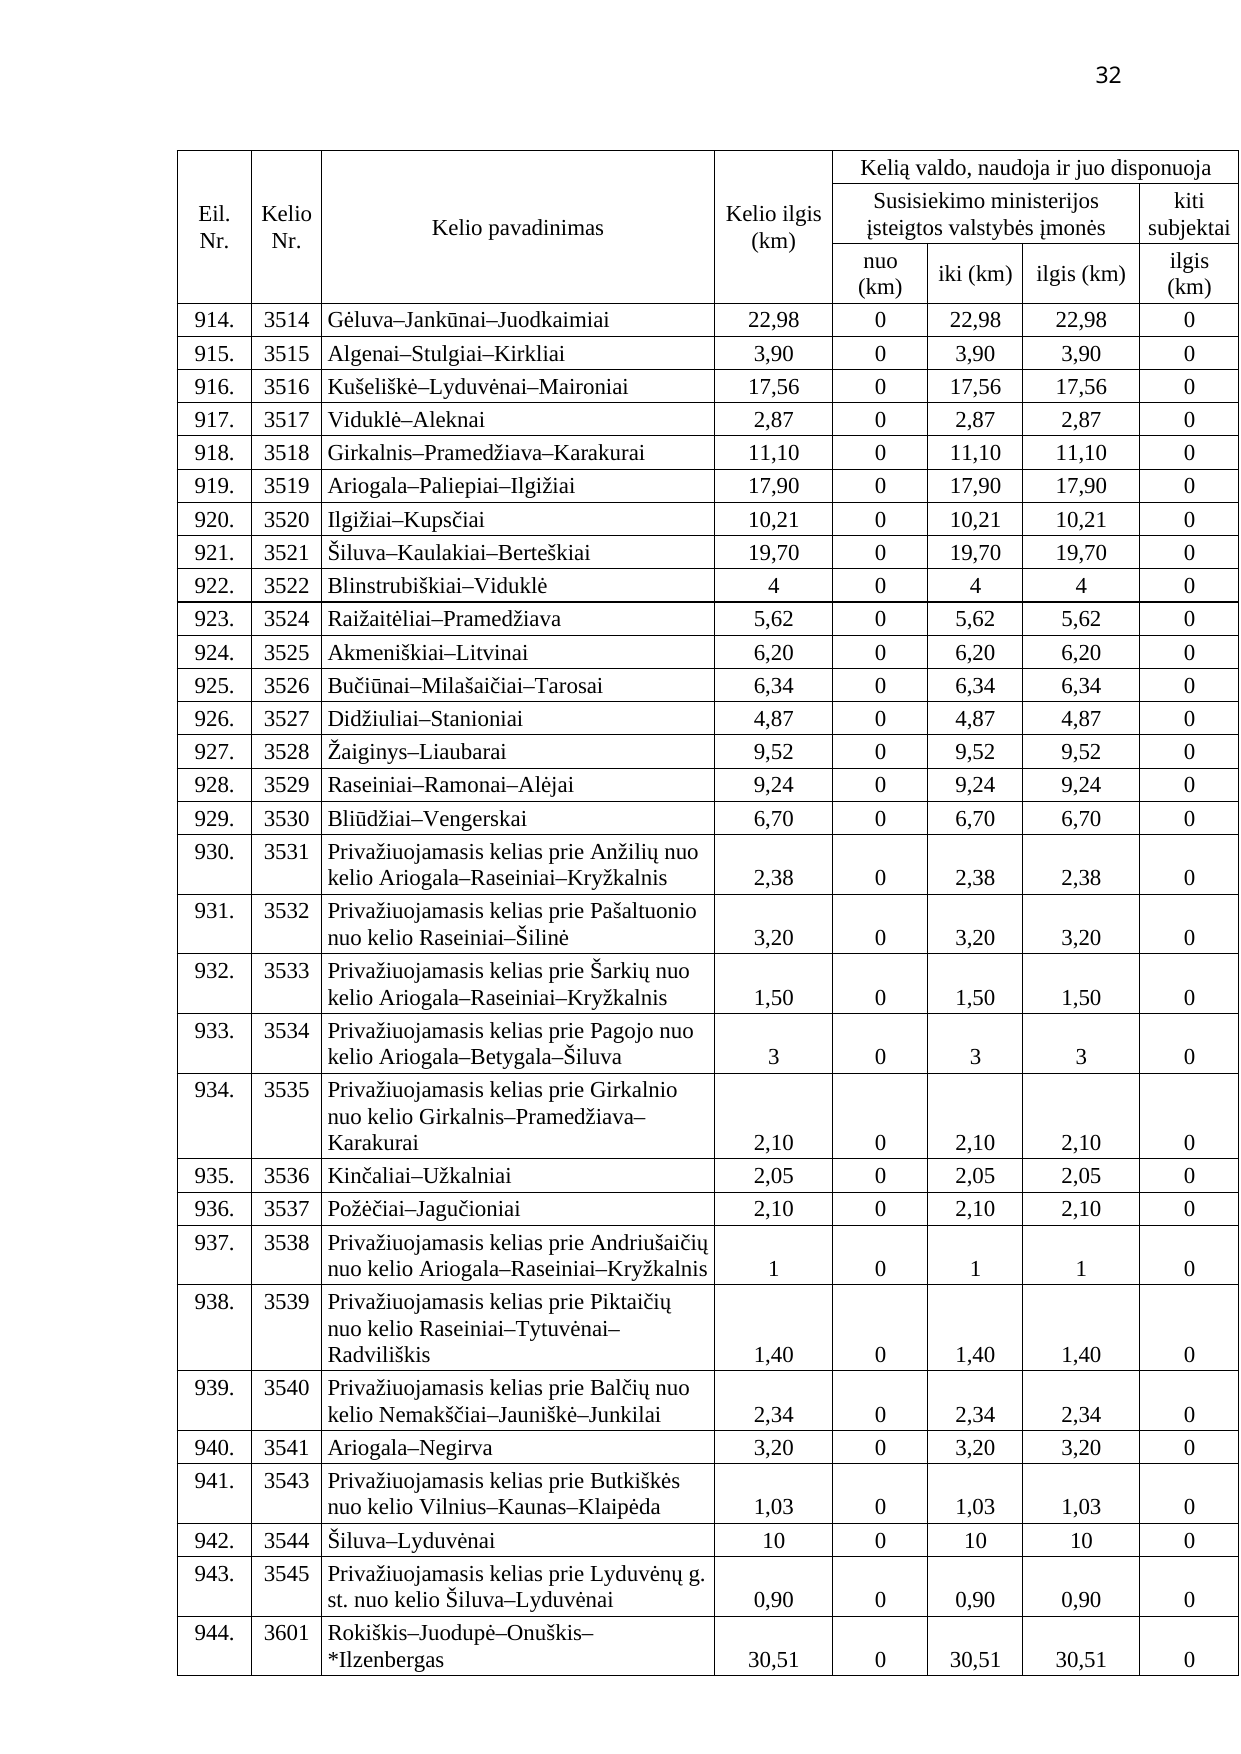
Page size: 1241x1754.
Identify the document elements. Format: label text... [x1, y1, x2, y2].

table_cell Privažiuojamasis kelias prie Piktaičių nuo kelio Raseiniai–Tytuvėnai–Radviliškis [322, 1285, 714, 1370]
table_cell 3,20 [715, 895, 832, 953]
table_cell 0 [833, 1557, 927, 1616]
table_cell 3,90 [715, 337, 832, 369]
table_cell 3535 [252, 1074, 321, 1158]
table_cell kiti subjektai [1140, 184, 1238, 243]
table_cell 3536 [252, 1159, 321, 1192]
table_cell 3539 [252, 1285, 321, 1370]
table_cell 3532 [252, 895, 321, 953]
table_cell 3,20 [1023, 1431, 1139, 1463]
table_cell 2,10 [715, 1074, 832, 1158]
table_cell 0 [833, 536, 927, 568]
table_cell 1,40 [715, 1285, 832, 1370]
table_cell 0 [833, 1226, 927, 1284]
table_cell 0 [833, 669, 927, 701]
table_cell 3522 [252, 569, 321, 601]
table_cell 4,87 [715, 702, 832, 734]
table_cell 932. [178, 954, 251, 1013]
table_cell 17,56 [1023, 370, 1139, 402]
table_cell 0 [833, 370, 927, 402]
table_cell Privažiuojamasis kelias prie Anžilių nuo kelio Ariogala–Raseiniai–Kryžkalnis [322, 835, 714, 894]
table_cell 1,40 [928, 1285, 1022, 1370]
table_cell 3 [928, 1014, 1022, 1072]
table_cell 0 [1140, 536, 1238, 568]
table_cell 3531 [252, 835, 321, 894]
table_cell Didžiuliai–Stanioniai [322, 702, 714, 734]
table_cell 0 [1140, 1285, 1238, 1370]
table_cell 1,50 [1023, 954, 1139, 1013]
table_cell 19,70 [928, 536, 1022, 568]
table_cell iki (km) [928, 244, 1022, 302]
table_cell 3527 [252, 702, 321, 734]
table_cell 3,90 [1023, 337, 1139, 369]
table_cell 11,10 [1023, 436, 1139, 468]
table_cell 2,34 [928, 1371, 1022, 1430]
table_cell 4,87 [928, 702, 1022, 734]
table_cell 2,34 [715, 1371, 832, 1430]
table_cell 3519 [252, 470, 321, 502]
table_cell 17,56 [928, 370, 1022, 402]
table_cell 930. [178, 835, 251, 894]
table_cell 3 [715, 1014, 832, 1072]
table_cell 0 [1140, 1226, 1238, 1284]
table_cell 17,90 [715, 470, 832, 502]
table_cell 19,70 [1023, 536, 1139, 568]
table_cell 1,40 [1023, 1285, 1139, 1370]
table_cell 1,50 [928, 954, 1022, 1013]
table_cell 0 [833, 1193, 927, 1225]
table_cell 0 [833, 735, 927, 768]
table_cell 0 [833, 1617, 927, 1675]
table_cell Privažiuojamasis kelias prie Butkiškės nuo kelio Vilnius–Kaunas–Klaipėda [322, 1464, 714, 1523]
table_cell 4,87 [1023, 702, 1139, 734]
table_cell 9,52 [715, 735, 832, 768]
table_header Kelio ilgis (km) [715, 151, 832, 302]
table_cell 2,05 [928, 1159, 1022, 1192]
table_cell Akmeniškiai–Litvinai [322, 636, 714, 668]
table_cell 22,98 [1023, 304, 1139, 336]
table_cell 5,62 [1023, 603, 1139, 635]
table_cell 9,52 [1023, 735, 1139, 768]
table_cell Šiluva–Lyduvėnai [322, 1524, 714, 1556]
table_cell 10,21 [928, 503, 1022, 535]
table_cell 3,20 [1023, 895, 1139, 953]
table_cell Privažiuojamasis kelias prie Šarkių nuo kelio Ariogala–Raseiniai–Kryžkalnis [322, 954, 714, 1013]
table_cell 3538 [252, 1226, 321, 1284]
table_cell 941. [178, 1464, 251, 1523]
table_cell 6,70 [928, 802, 1022, 834]
table_cell Privažiuojamasis kelias prie Girkalnio nuo kelio Girkalnis–Pramedžiava–Karakurai [322, 1074, 714, 1158]
table_cell 0 [1140, 636, 1238, 668]
table_cell 2,87 [1023, 403, 1139, 435]
table_cell 3521 [252, 536, 321, 568]
table_cell 6,70 [715, 802, 832, 834]
table_cell 30,51 [1023, 1617, 1139, 1675]
table_cell 0 [1140, 603, 1238, 635]
table_cell Kinčaliai–Užkalniai [322, 1159, 714, 1192]
table_cell 921. [178, 536, 251, 568]
table_cell 0 [1140, 470, 1238, 502]
table_cell Privažiuojamasis kelias prie Pagojo nuo kelio Ariogala–Betygala–Šiluva [322, 1014, 714, 1072]
table_cell nuo (km) [833, 244, 927, 302]
table_cell 929. [178, 802, 251, 834]
table_cell Ilgižiai–Kupsčiai [322, 503, 714, 535]
table_cell Raseiniai–Ramonai–Alėjai [322, 769, 714, 801]
table_cell 9,24 [928, 769, 1022, 801]
table_cell 914. [178, 304, 251, 336]
table_cell 0 [833, 702, 927, 734]
table_cell Požėčiai–Jagučioniai [322, 1193, 714, 1225]
table_cell 17,90 [928, 470, 1022, 502]
table_cell 0 [833, 1431, 927, 1463]
table_cell 6,34 [928, 669, 1022, 701]
table_cell 0 [1140, 802, 1238, 834]
table_header Kelio pavadinimas [322, 151, 714, 302]
table_cell 0 [1140, 403, 1238, 435]
table_cell 0 [1140, 370, 1238, 402]
table_cell Privažiuojamasis kelias prie Andriušaičių nuo kelio Ariogala–Raseiniai–Kryžkalnis [322, 1226, 714, 1284]
table_cell 938. [178, 1285, 251, 1370]
table_cell 1,03 [1023, 1464, 1139, 1523]
table_cell 2,38 [715, 835, 832, 894]
table_cell 3518 [252, 436, 321, 468]
table_cell 915. [178, 337, 251, 369]
table_cell ilgis (km) [1140, 244, 1238, 302]
table_cell 942. [178, 1524, 251, 1556]
table_cell 1,03 [715, 1464, 832, 1523]
table_cell 3528 [252, 735, 321, 768]
table_cell Ariogala–Paliepiai–Ilgižiai [322, 470, 714, 502]
table_header Kelio Nr. [252, 151, 321, 302]
table_cell 1 [928, 1226, 1022, 1284]
table_cell 0 [1140, 1074, 1238, 1158]
table_cell 1 [1023, 1226, 1139, 1284]
table_cell 923. [178, 603, 251, 635]
table_cell 935. [178, 1159, 251, 1192]
table_cell 6,20 [1023, 636, 1139, 668]
table_cell 0 [833, 636, 927, 668]
table_cell 19,70 [715, 536, 832, 568]
table_cell 6,20 [928, 636, 1022, 668]
table_cell 0 [1140, 503, 1238, 535]
table_cell 0 [1140, 1159, 1238, 1192]
table_cell Raižaitėliai–Pramedžiava [322, 603, 714, 635]
table_cell 0 [833, 1074, 927, 1158]
table_cell 0 [1140, 569, 1238, 601]
table_cell 2,05 [715, 1159, 832, 1192]
table_cell 0 [833, 1014, 927, 1072]
table_cell 0 [833, 603, 927, 635]
table_cell 920. [178, 503, 251, 535]
table_cell 936. [178, 1193, 251, 1225]
table_cell Šiluva–Kaulakiai–Berteškiai [322, 536, 714, 568]
table_cell 0,90 [928, 1557, 1022, 1616]
table_cell 928. [178, 769, 251, 801]
table_cell 0 [1140, 735, 1238, 768]
table_cell 925. [178, 669, 251, 701]
table_cell 17,90 [1023, 470, 1139, 502]
table_cell 0 [833, 835, 927, 894]
table_cell 2,10 [928, 1193, 1022, 1225]
table_cell 943. [178, 1557, 251, 1616]
table_cell 934. [178, 1074, 251, 1158]
table_cell 2,87 [928, 403, 1022, 435]
table_cell 917. [178, 403, 251, 435]
table_cell 3515 [252, 337, 321, 369]
table_header Kelią valdo, naudoja ir juo disponuoja [833, 151, 1238, 183]
table_cell 2,10 [1023, 1074, 1139, 1158]
table_cell 6,70 [1023, 802, 1139, 834]
table_cell 3524 [252, 603, 321, 635]
table_cell 0 [833, 503, 927, 535]
table_cell 11,10 [928, 436, 1022, 468]
table_cell 3540 [252, 1371, 321, 1430]
table_cell 3529 [252, 769, 321, 801]
table_cell 0 [1140, 954, 1238, 1013]
table_cell 0 [833, 954, 927, 1013]
table_cell 10,21 [1023, 503, 1139, 535]
table_cell 0 [833, 1524, 927, 1556]
table_cell 0 [833, 337, 927, 369]
table_cell 5,62 [928, 603, 1022, 635]
table_cell 6,34 [1023, 669, 1139, 701]
table_cell 1 [715, 1226, 832, 1284]
table_cell 2,10 [715, 1193, 832, 1225]
table_cell 0 [1140, 1557, 1238, 1616]
table_cell 2,87 [715, 403, 832, 435]
table_cell 0 [1140, 304, 1238, 336]
table_cell 0 [833, 436, 927, 468]
table_cell 0 [833, 403, 927, 435]
table_cell 922. [178, 569, 251, 601]
table_cell 3544 [252, 1524, 321, 1556]
table_cell Algenai–Stulgiai–Kirkliai [322, 337, 714, 369]
table_cell 944. [178, 1617, 251, 1675]
table_cell 0 [833, 895, 927, 953]
table_cell Susisiekimo ministerijos įsteigtos valstybės įmonės [833, 184, 1139, 243]
table_cell 9,24 [715, 769, 832, 801]
table_cell 0 [1140, 1524, 1238, 1556]
table_cell 2,38 [1023, 835, 1139, 894]
table_cell 0 [1140, 1371, 1238, 1430]
table_cell 2,38 [928, 835, 1022, 894]
table_cell 0 [833, 1371, 927, 1430]
table_cell 3541 [252, 1431, 321, 1463]
table_cell 10,21 [715, 503, 832, 535]
table_cell 30,51 [928, 1617, 1022, 1675]
table_cell Privažiuojamasis kelias prie Balčių nuo kelio Nemakščiai–Jauniškė–Junkilai [322, 1371, 714, 1430]
table_cell Ariogala–Negirva [322, 1431, 714, 1463]
table_cell 10 [1023, 1524, 1139, 1556]
table_cell 3533 [252, 954, 321, 1013]
table_cell 0 [833, 802, 927, 834]
table_cell 0 [1140, 895, 1238, 953]
table_cell Viduklė–Aleknai [322, 403, 714, 435]
table_cell 0 [833, 569, 927, 601]
table_cell ilgis (km) [1023, 244, 1139, 302]
table_cell 0 [1140, 669, 1238, 701]
table_cell 1,50 [715, 954, 832, 1013]
table_cell 5,62 [715, 603, 832, 635]
table_cell 3,90 [928, 337, 1022, 369]
table_cell 0 [1140, 835, 1238, 894]
table_cell 10 [928, 1524, 1022, 1556]
table_cell 4 [715, 569, 832, 601]
table_cell 4 [1023, 569, 1139, 601]
table_cell 30,51 [715, 1617, 832, 1675]
table_cell 0 [1140, 1617, 1238, 1675]
table_cell 3514 [252, 304, 321, 336]
table_cell 0 [1140, 1464, 1238, 1523]
table_cell 0 [1140, 769, 1238, 801]
table_cell 3516 [252, 370, 321, 402]
table_cell 3517 [252, 403, 321, 435]
table_cell 0 [1140, 1193, 1238, 1225]
table_cell 937. [178, 1226, 251, 1284]
table_cell Kušeliškė–Lyduvėnai–Maironiai [322, 370, 714, 402]
table_cell 3520 [252, 503, 321, 535]
table_cell 0,90 [715, 1557, 832, 1616]
table_cell 9,52 [928, 735, 1022, 768]
table_cell 2,10 [1023, 1193, 1139, 1225]
table_cell 3543 [252, 1464, 321, 1523]
table_cell 9,24 [1023, 769, 1139, 801]
table_header Eil. Nr. [178, 151, 251, 302]
table_cell 0 [833, 1464, 927, 1523]
table_cell 0,90 [1023, 1557, 1139, 1616]
table_cell 0 [833, 1159, 927, 1192]
table_cell 3526 [252, 669, 321, 701]
table_cell Bučiūnai–Milašaičiai–Tarosai [322, 669, 714, 701]
table_cell 918. [178, 436, 251, 468]
table_cell 0 [1140, 702, 1238, 734]
table_cell 2,05 [1023, 1159, 1139, 1192]
table_cell 3 [1023, 1014, 1139, 1072]
table_cell Privažiuojamasis kelias prie Pašaltuonio nuo kelio Raseiniai–Šilinė [322, 895, 714, 953]
table_cell 3537 [252, 1193, 321, 1225]
table_cell 10 [715, 1524, 832, 1556]
table_cell 2,10 [928, 1074, 1022, 1158]
table_cell Žaiginys–Liaubarai [322, 735, 714, 768]
table_cell 3534 [252, 1014, 321, 1072]
table_cell 22,98 [715, 304, 832, 336]
table_cell 0 [1140, 436, 1238, 468]
table_cell 3,20 [928, 1431, 1022, 1463]
table_cell 0 [1140, 1431, 1238, 1463]
table_cell 3530 [252, 802, 321, 834]
table_cell 916. [178, 370, 251, 402]
table_cell 4 [928, 569, 1022, 601]
table_cell 0 [833, 1285, 927, 1370]
table_cell Blinstrubiškiai–Viduklė [322, 569, 714, 601]
table_cell 926. [178, 702, 251, 734]
table_cell Bliūdžiai–Vengerskai [322, 802, 714, 834]
table_cell 22,98 [928, 304, 1022, 336]
table_cell 3,20 [928, 895, 1022, 953]
table_cell 0 [833, 304, 927, 336]
table_cell 927. [178, 735, 251, 768]
table_cell Privažiuojamasis kelias prie Lyduvėnų g. st. nuo kelio Šiluva–Lyduvėnai [322, 1557, 714, 1616]
table_cell 931. [178, 895, 251, 953]
table_cell 940. [178, 1431, 251, 1463]
table_cell Girkalnis–Pramedžiava–Karakurai [322, 436, 714, 468]
table_cell 6,34 [715, 669, 832, 701]
table_cell 933. [178, 1014, 251, 1072]
table_cell 3525 [252, 636, 321, 668]
table_cell 6,20 [715, 636, 832, 668]
table_cell 939. [178, 1371, 251, 1430]
table_cell 0 [1140, 337, 1238, 369]
table_cell 0 [833, 769, 927, 801]
table_cell 11,10 [715, 436, 832, 468]
table_cell 0 [833, 470, 927, 502]
table_cell 924. [178, 636, 251, 668]
table_cell 1,03 [928, 1464, 1022, 1523]
table_cell 3601 [252, 1617, 321, 1675]
table_cell 17,56 [715, 370, 832, 402]
table_cell 3545 [252, 1557, 321, 1616]
table_cell Rokiškis–Juodupė–Onuškis–*Ilzenbergas [322, 1617, 714, 1675]
table_cell 3,20 [715, 1431, 832, 1463]
table_cell Gėluva–Jankūnai–Juodkaimiai [322, 304, 714, 336]
table_cell 2,34 [1023, 1371, 1139, 1430]
table_cell 0 [1140, 1014, 1238, 1072]
table_cell 919. [178, 470, 251, 502]
